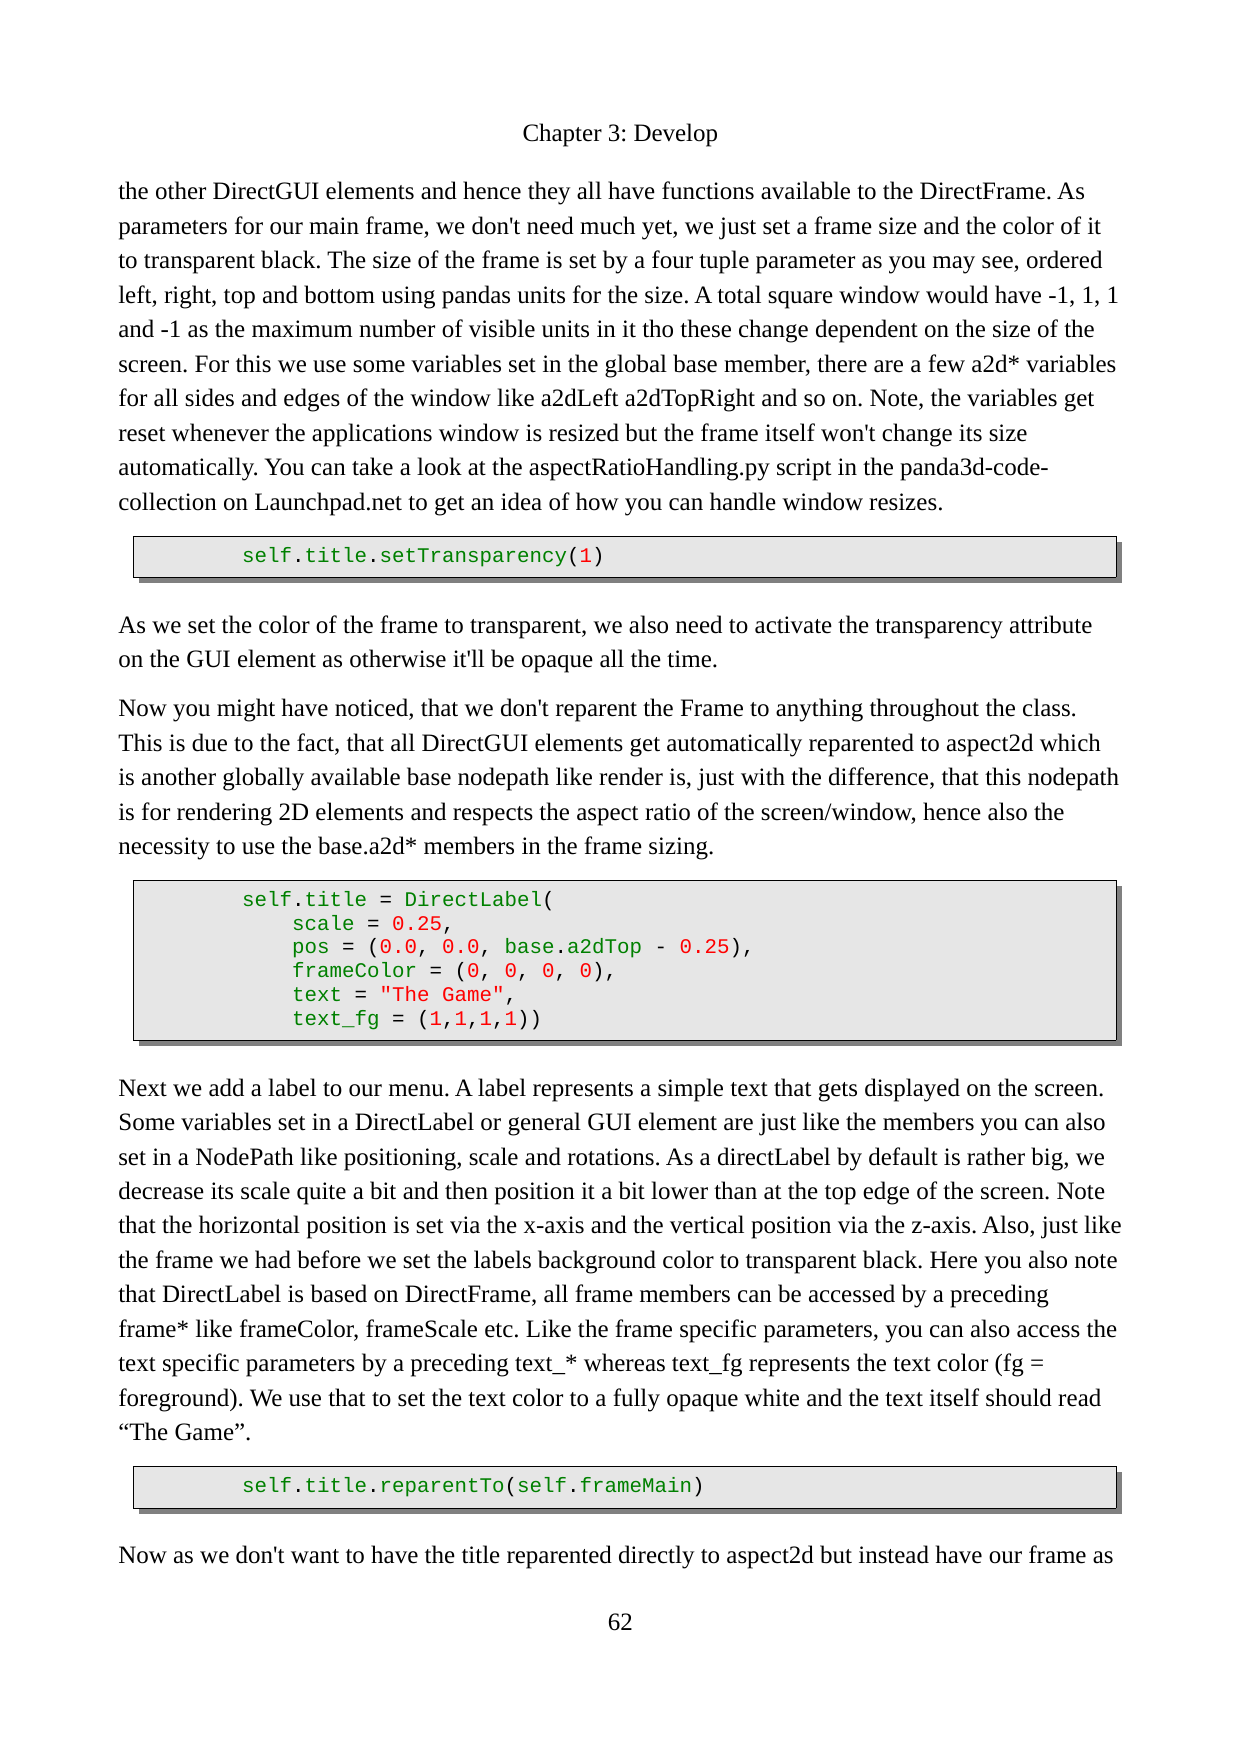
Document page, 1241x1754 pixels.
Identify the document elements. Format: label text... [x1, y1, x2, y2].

text Now you might have noticed, that we don't reparent the Frame to anything throughout the class. This is due to the fact, that all DirectGUI elements get automatically reparented to aspect2d which is another globally available base nodepath like render is, just with the difference, that this nodepath is for rendering 2D elements and respects the aspect ratio of the screen/window, hence also the necessity to use the base.a2d* members in the frame sizing. [118, 693, 1122, 860]
text text = "The Game", [134, 975, 1116, 998]
text self.title.reparentTo(self.frameMain) [134, 1467, 1116, 1508]
text pos = (0.0, 0.0, base.a2dTop - 0.25), [134, 928, 1116, 951]
text the other DirectGUI elements and hence they all have functions available to the DirectFrame. As parameters for our main frame, we don't need much yet, we just set a frame size and the color of it to transparent black. The size of the frame is set by a four tuple parameter as you may see, ordered left, right, top and bottom using pandas units for the size. A total square window would have -1, 1, 1 and -1 as the maximum number of visible units in it tho these change dependent on the size of the screen. For this we use some variables set in the global base member, there are a few a2d* variables for all sides and edges of the window like a2dLeft a2dTopRight and so on. Note, the variables get reset whenever the applications window is resized but the frame itself won't change its size automatically. You can take a look at the aspectRatioHandling.py script in the panda3d-code-collection on Launchpad.net to get an idea of how you can handle window resizes. [118, 176, 1122, 515]
text text_fg = (1,1,1,1)) [134, 998, 1116, 1040]
text scale = 0.25, [134, 904, 1116, 928]
text As we set the color of the frame to transparent, we also need to activate the transparency attribute on the GUI element as otherwise it'll be opaque all the time. [118, 610, 1122, 673]
text self.title = DirectLabel( [134, 881, 1116, 904]
text Now as we don't want to have the title reparented directly to aspect2d but instead have our frame as [118, 1541, 1122, 1569]
text self.title.setTransparency(1) [134, 537, 1116, 577]
text Next we add a label to our menu. A label represents a simple text that gets displayed on the screen. Some variables set in a DirectLabel or general GUI element are just like the members you can also set in a NodePath like positioning, scale and rotations. As a directLabel by default is rather big, we decrease its scale quite a bit and then position it a bit lower than at the top edge of the screen. Note that the horizontal position is set via the x-axis and the vertical position via the z-axis. Also, just like the frame we had before we set the labels background color to transparent black. Here you also note that DirectLabel is based on DirectFrame, all frame members can be accessed by a preceding frame* like frameColor, frameScale etc. Like the frame specific parameters, you can also access the text specific parameters by a preceding text_* whereas text_fg represents the text color (fg = foreground). We use that to set the text color to a fully opaque white and the text itself should read “The Game”. [118, 1073, 1122, 1446]
text frameColor = (0, 0, 0, 0), [134, 951, 1116, 975]
